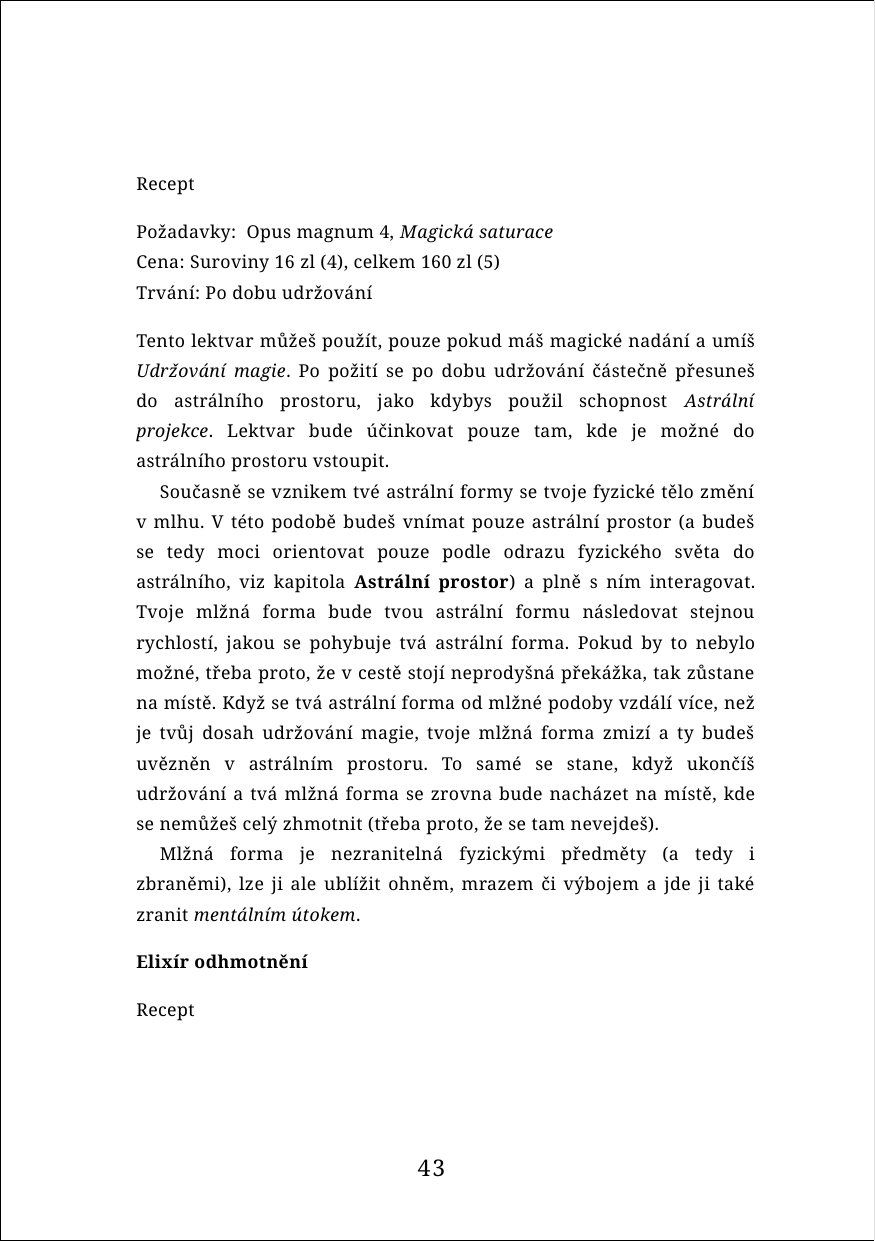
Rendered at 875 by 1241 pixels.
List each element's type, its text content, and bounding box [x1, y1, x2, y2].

text Recept [136, 998, 756, 1022]
text Recept [136, 172, 756, 196]
text Tento lektvar můžeš použít, pouze pokud máš magické nadání a umíš Udržování magie. Po požití se po dobu udržování částečně přesuneš do astrálního prostoru, jako kdybys použil schopnost Astrální projekce. Lektvar bude účinkovat pouze tam, kde je možné do astrálního prostoru vstoupit. Současně se vznikem tvé astrální formy se tvoje fyzické tělo změní v mlhu. V této podobě budeš vnímat pouze astrální prostor (a budeš se tedy moci orientovat pouze podle odrazu fyzického světa do astrálního, viz kapitola Astrální prostor) a plně s ním interagovat. Tvoje mlžná forma bude tvou astrální formu následovat stejnou rychlostí, jakou se pohybuje tvá astrální forma. Pokud by to nebylo možné, třeba proto, že v cestě stojí neprodyšná překážka, tak zůstane na místě. Když se tvá astrální forma od mlžné podoby vzdálí více, než je tvůj dosah udržování magie, tvoje mlžná forma zmizí a ty budeš uvězněn v astrálním prostoru. To samé se stane, když ukončíš udržování a tvá mlžná forma se zrovna bude nacházet na místě, kde se nemůžeš celý zhmotnit (třeba proto, že se tam nevejdeš). Mlžná forma je nezranitelná fyzickými předměty (a tedy i zbraněmi), lze ji ale ublížit ohněm, mrazem či výbojem a jde ji také zranit mentálním útokem. [136, 328, 756, 926]
text Elixír odhmotnění [136, 950, 756, 974]
text Požadavky: Opus magnum 4, Magická saturace Cena: Suroviny 16 zl (4), celkem 160 zl (5) Trvání: Po dobu udržování [136, 220, 756, 304]
